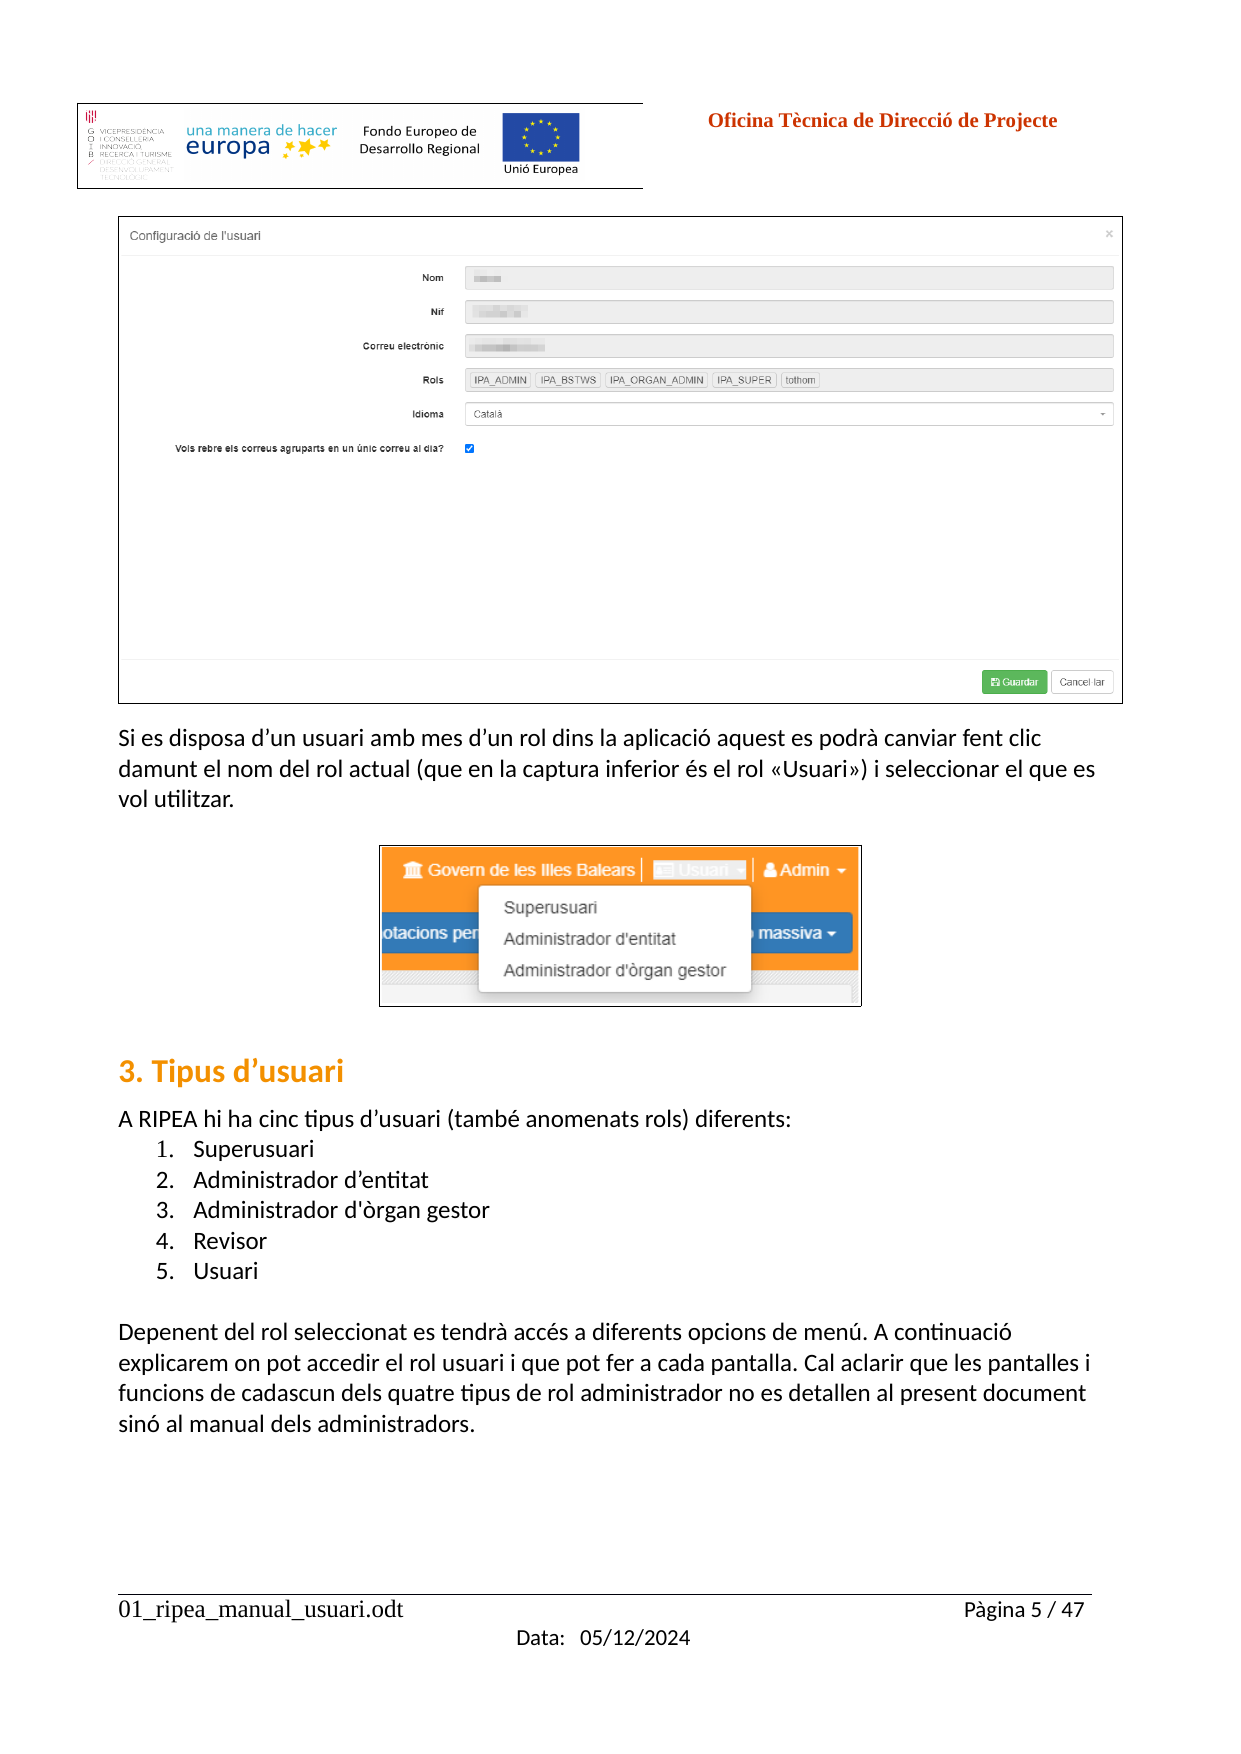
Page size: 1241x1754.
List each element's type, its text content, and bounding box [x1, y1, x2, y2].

picture [121, 219, 1119, 701]
text Depenent del rol seleccionat es tendrà accés a diferents opcions de menú. A continuació explicarem on pot accedir el rol usuari i que pot fer a cada pantalla. Cal aclarir que les pantalles i funcions de cadascun dels quatre tipus de rol administrador no es detallen al present document sinó al manual dels administradors. [118, 1316, 1122, 1438]
list Administrador d’entitat [156, 1164, 1122, 1194]
list Administrador d'òrgan gestor [156, 1194, 1122, 1225]
picture [381, 847, 859, 1003]
picture [82, 108, 178, 182]
list Usuari [156, 1255, 1122, 1286]
picture [184, 108, 585, 182]
list Superusuari [156, 1133, 1122, 1164]
text A RIPEA hi ha cinc tipus d’usuari (també anomenats rols) diferents: [118, 1103, 1122, 1133]
list Revisor [156, 1225, 1122, 1255]
text Si es disposa d’un usuari amb mes d’un rol dins la aplicació aquest es podrà canviar fent clic damunt el nom del rol actual (que en la captura inferior és el rol «Usuari») i seleccionar el que es vol utilitzar. [118, 722, 1122, 814]
subtitle 3. Tipus d’usuari [118, 1049, 1122, 1090]
